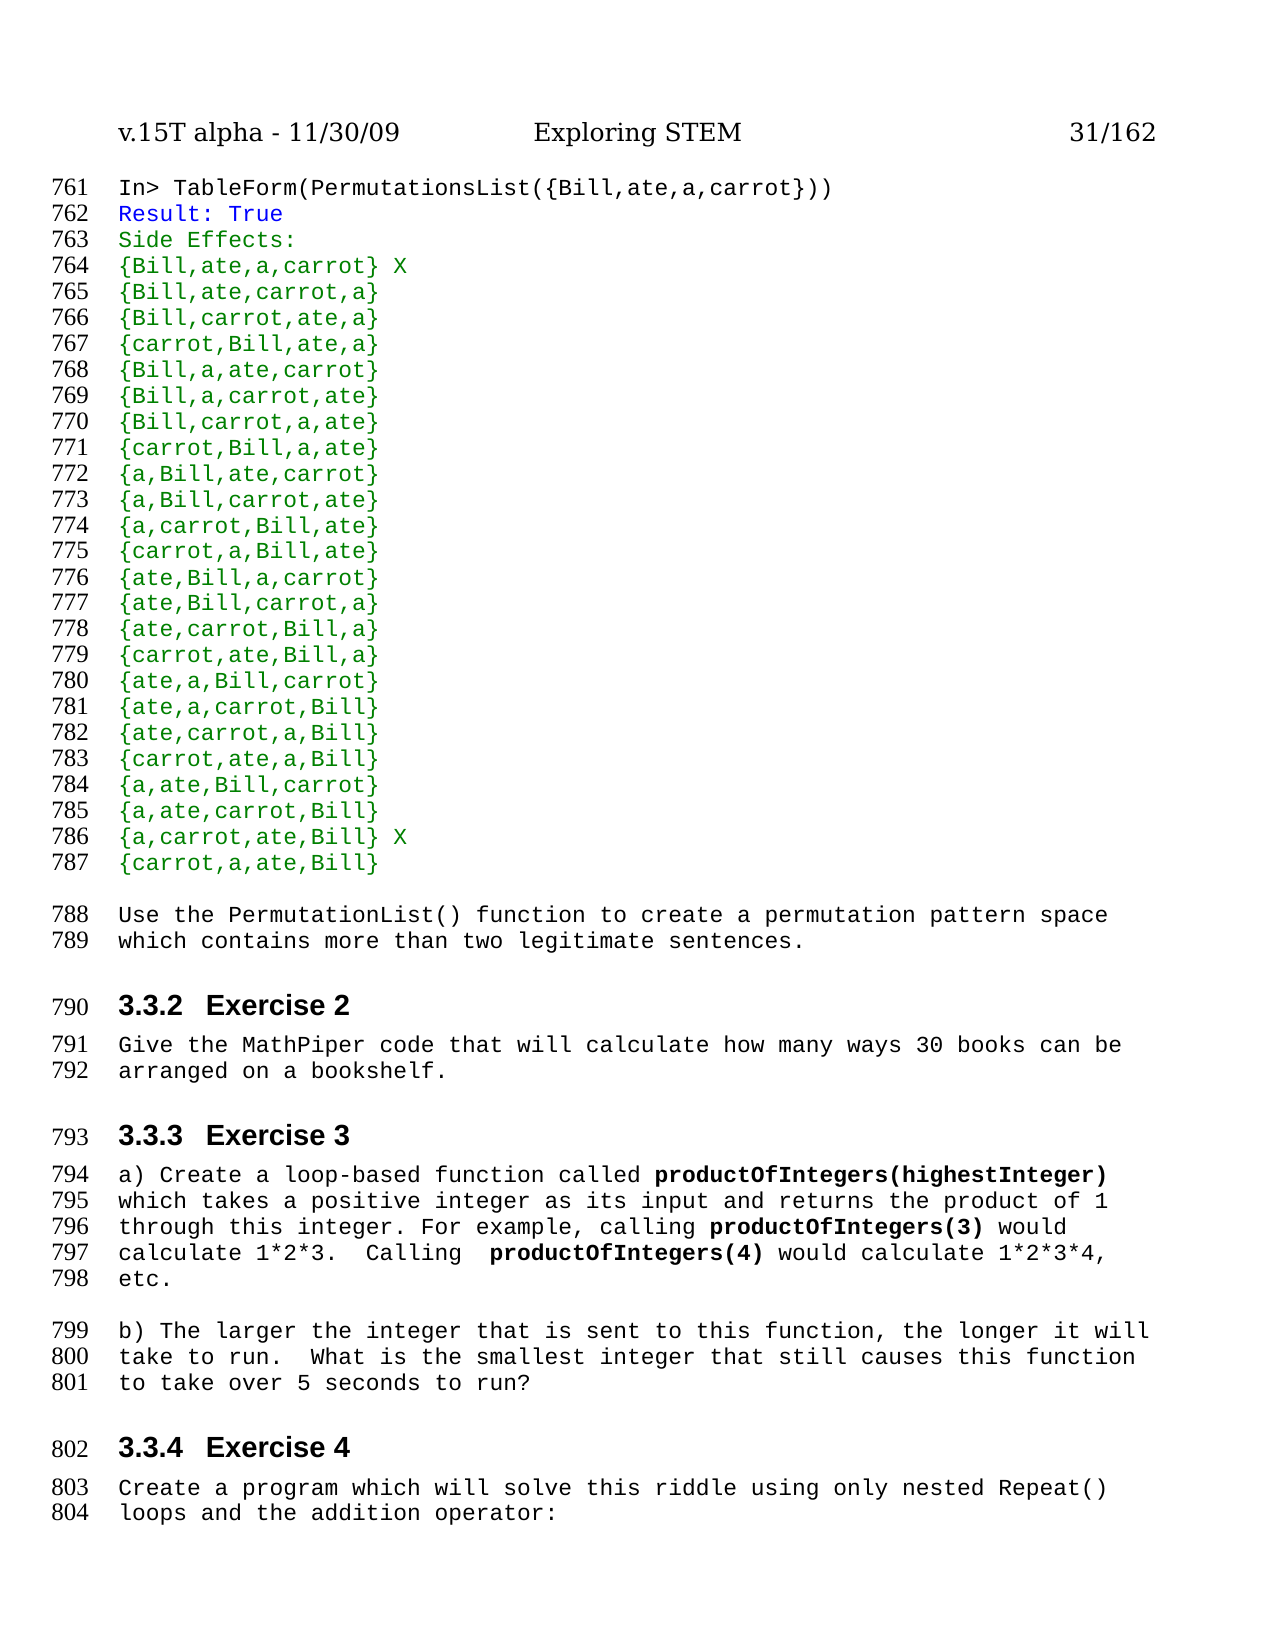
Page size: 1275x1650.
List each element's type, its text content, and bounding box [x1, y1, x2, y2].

text {carrot,Bill,ate,a} [118, 332, 1157, 358]
text Side Effects: [118, 229, 1157, 254]
subtitle Exercise 3 [118, 1118, 1157, 1152]
text {a,ate,carrot,Bill} [118, 799, 1157, 825]
text {Bill,a,ate,carrot} [118, 358, 1157, 384]
text {Bill,carrot,ate,a} [118, 306, 1157, 332]
text {a,Bill,ate,carrot} [118, 462, 1157, 488]
text {ate,Bill,carrot,a} [118, 592, 1157, 618]
text {ate,carrot,a,Bill} [118, 721, 1157, 747]
text {Bill,carrot,a,ate} [118, 410, 1157, 436]
text {carrot,a,Bill,ate} [118, 540, 1157, 566]
text {a,ate,Bill,carrot} [118, 773, 1157, 799]
text {carrot,ate,a,Bill} [118, 747, 1157, 773]
text {carrot,a,ate,Bill} [118, 851, 1157, 877]
text Use the PermutationList() function to create a permutation pattern space which contains more than two legitimate sentences. [118, 903, 1157, 955]
text {Bill,a,carrot,ate} [118, 384, 1157, 410]
text {ate,a,carrot,Bill} [118, 696, 1157, 721]
text Result: True [118, 203, 1157, 229]
text {carrot,Bill,a,ate} [118, 436, 1157, 462]
text {a,Bill,carrot,ate} [118, 488, 1157, 514]
text Give the MathPiper code that will calculate how many ways 30 books can be arranged on a bookshelf. [118, 1033, 1157, 1085]
text {ate,Bill,a,carrot} [118, 566, 1157, 592]
text {ate,a,Bill,carrot} [118, 669, 1157, 696]
text {ate,carrot,Bill,a} [118, 618, 1157, 644]
text In> TableForm(PermutationsList({Bill,ate,a,carrot})) [118, 177, 1157, 203]
text b) The larger the integer that is sent to this function, the longer it will take to run. What is the smallest integer that still causes this function to take over 5 seconds to run? [118, 1319, 1157, 1397]
text {a,carrot,Bill,ate} [118, 514, 1157, 540]
subtitle Exercise 4 [118, 1430, 1157, 1464]
text {a,carrot,ate,Bill} X [118, 825, 1157, 851]
text Create a program which will solve this riddle using only nested Repeat() loops and the addition operator: [118, 1476, 1157, 1528]
text a) Create a loop-based function called productOfIntegers(highestInteger) which takes a positive integer as its input and returns the product of 1 through this integer. For example, calling productOfIntegers(3) would calculate 1*2*3. Calling productOfIntegers(4) would calculate 1*2*3*4, etc. [118, 1164, 1157, 1293]
text {Bill,ate,carrot,a} [118, 281, 1157, 306]
text {carrot,ate,Bill,a} [118, 644, 1157, 669]
text {Bill,ate,a,carrot} X [118, 254, 1157, 281]
subtitle Exercise 2 [118, 988, 1157, 1021]
